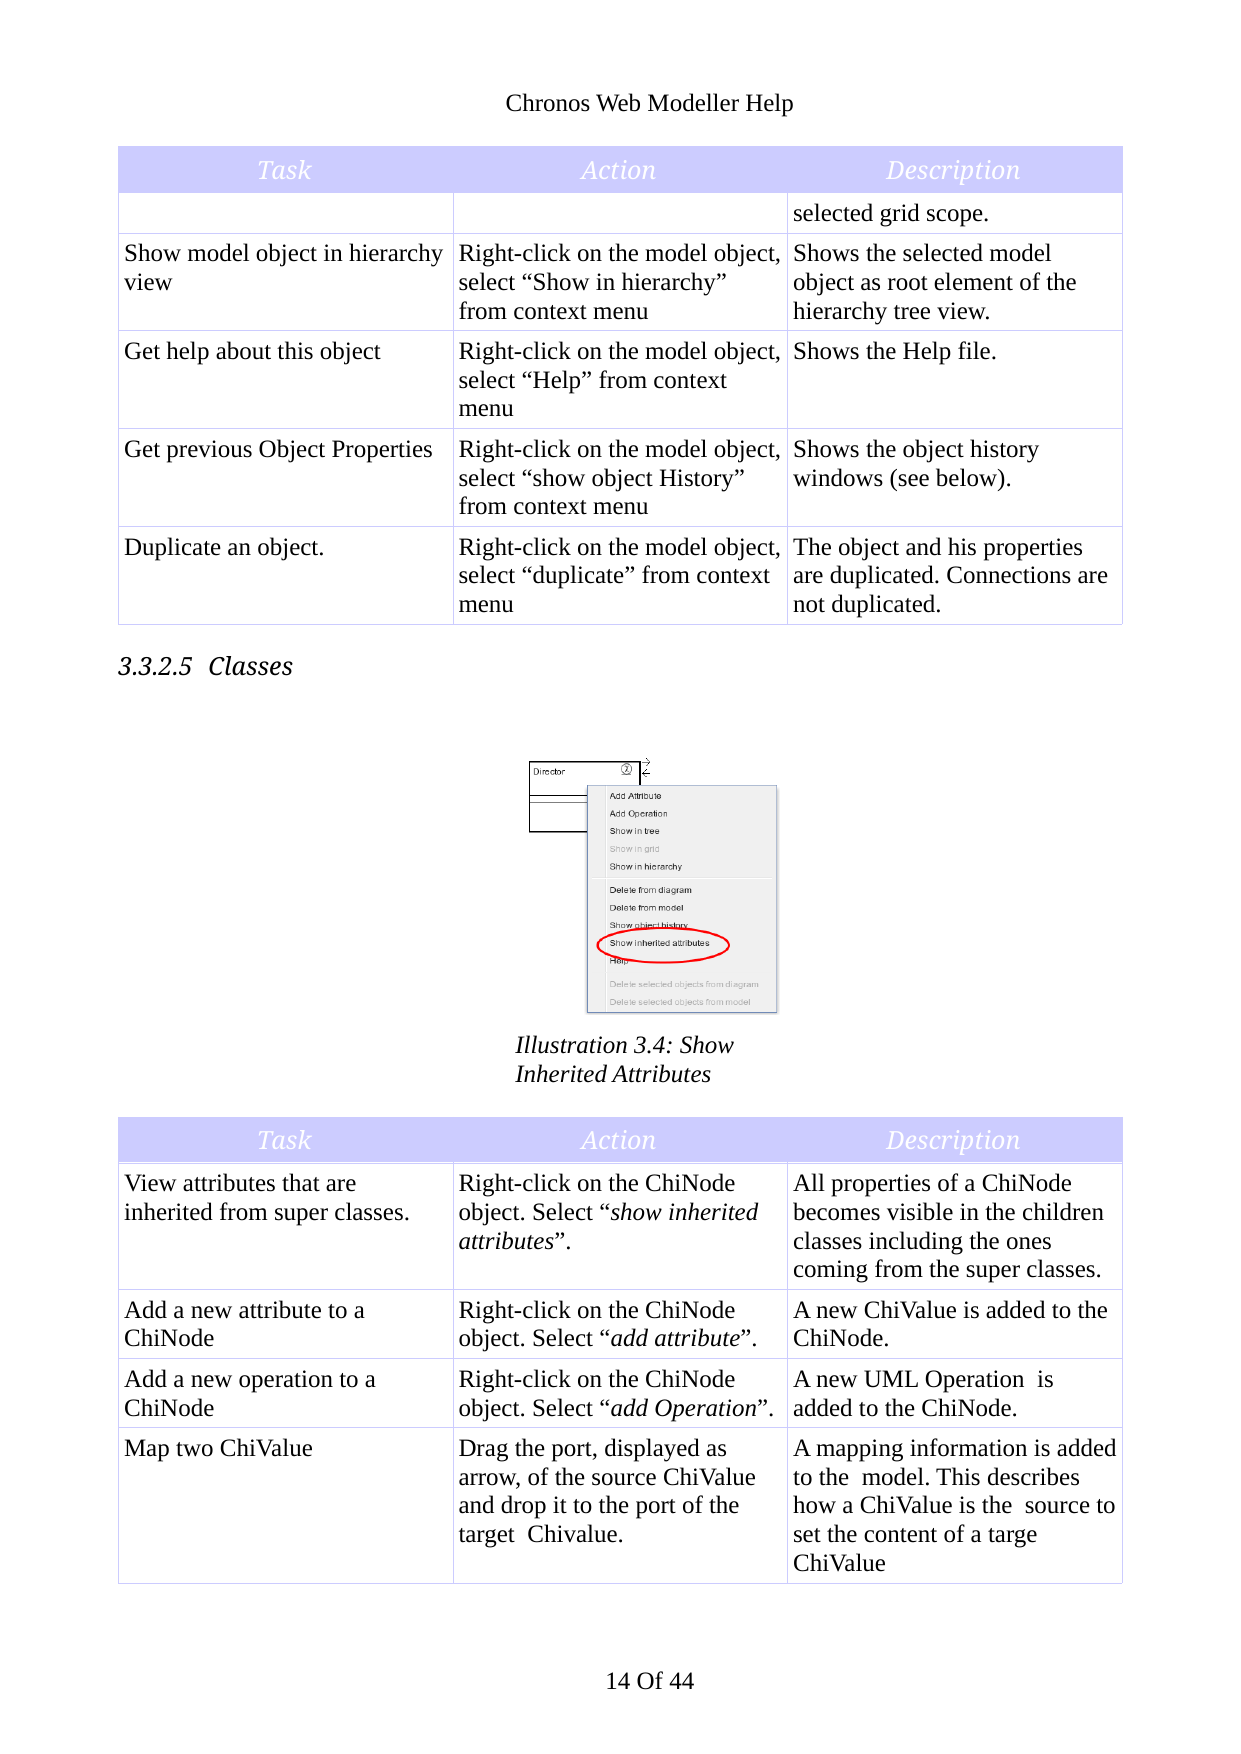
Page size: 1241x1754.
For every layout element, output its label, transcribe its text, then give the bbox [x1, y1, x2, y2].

table_cell Right-click on the model object, select “Show in hierarchy” from context menu [454, 234, 787, 330]
table_cell View attributes that are inherited from super classes. [119, 1164, 453, 1289]
table_header Task [119, 1118, 453, 1162]
text Illustration 3.4: Show Inherited Attributes [515, 1031, 784, 1088]
picture [515, 749, 785, 1031]
table_cell All properties of a ChiNode becomes visible in the children classes including the ones coming from the super classes. [788, 1164, 1122, 1289]
table_cell Shows the object history windows (see below). [788, 429, 1122, 526]
table_cell Add a new attribute to a ChiNode [119, 1290, 453, 1358]
table_cell A mapping information is added to the model. This describes how a ChiValue is the source to set the content of a targe ChiValue [788, 1428, 1122, 1582]
table_header Description [788, 147, 1122, 192]
table_header Task [119, 147, 453, 192]
table_header Action [454, 1118, 787, 1162]
table_cell Right-click on the ChiNode object. Select “add attribute”. [454, 1290, 787, 1358]
table_cell [119, 193, 453, 232]
table_cell Right-click on the model object, select “show object History” from context menu [454, 429, 787, 526]
table_cell Right-click on the model object, select “duplicate” from context menu [454, 527, 787, 624]
table_cell Duplicate an object. [119, 527, 453, 624]
table_cell selected grid scope. [788, 193, 1122, 232]
table_cell Right-click on the ChiNode object. Select “show inherited attributes”. [454, 1164, 787, 1289]
subtitle Classes [118, 649, 1181, 683]
table_cell Right-click on the model object, select “Help” from context menu [454, 331, 787, 428]
table_cell Shows the Help file. [788, 331, 1122, 428]
table_cell [454, 193, 787, 232]
table_cell Get previous Object Properties [119, 429, 453, 526]
table_cell The object and his properties are duplicated. Connections are not duplicated. [788, 527, 1122, 624]
table_cell Drag the port, displayed as arrow, of the source ChiValue and drop it to the port of the target Chivalue. [454, 1428, 787, 1582]
table_cell A new UML Operation is added to the ChiNode. [788, 1359, 1122, 1427]
table_cell Add a new operation to a ChiNode [119, 1359, 453, 1427]
table_cell A new ChiValue is added to the ChiNode. [788, 1290, 1122, 1358]
table_cell Show model object in hierarchy view [119, 234, 453, 330]
table_header Action [454, 147, 787, 192]
table_cell Right-click on the ChiNode object. Select “add Operation”. [454, 1359, 787, 1427]
table_header Description [788, 1118, 1122, 1162]
table_cell Shows the selected model object as root element of the hierarchy tree view. [788, 234, 1122, 330]
table_cell Map two ChiValue [119, 1428, 453, 1582]
table_cell Get help about this object [119, 331, 453, 428]
